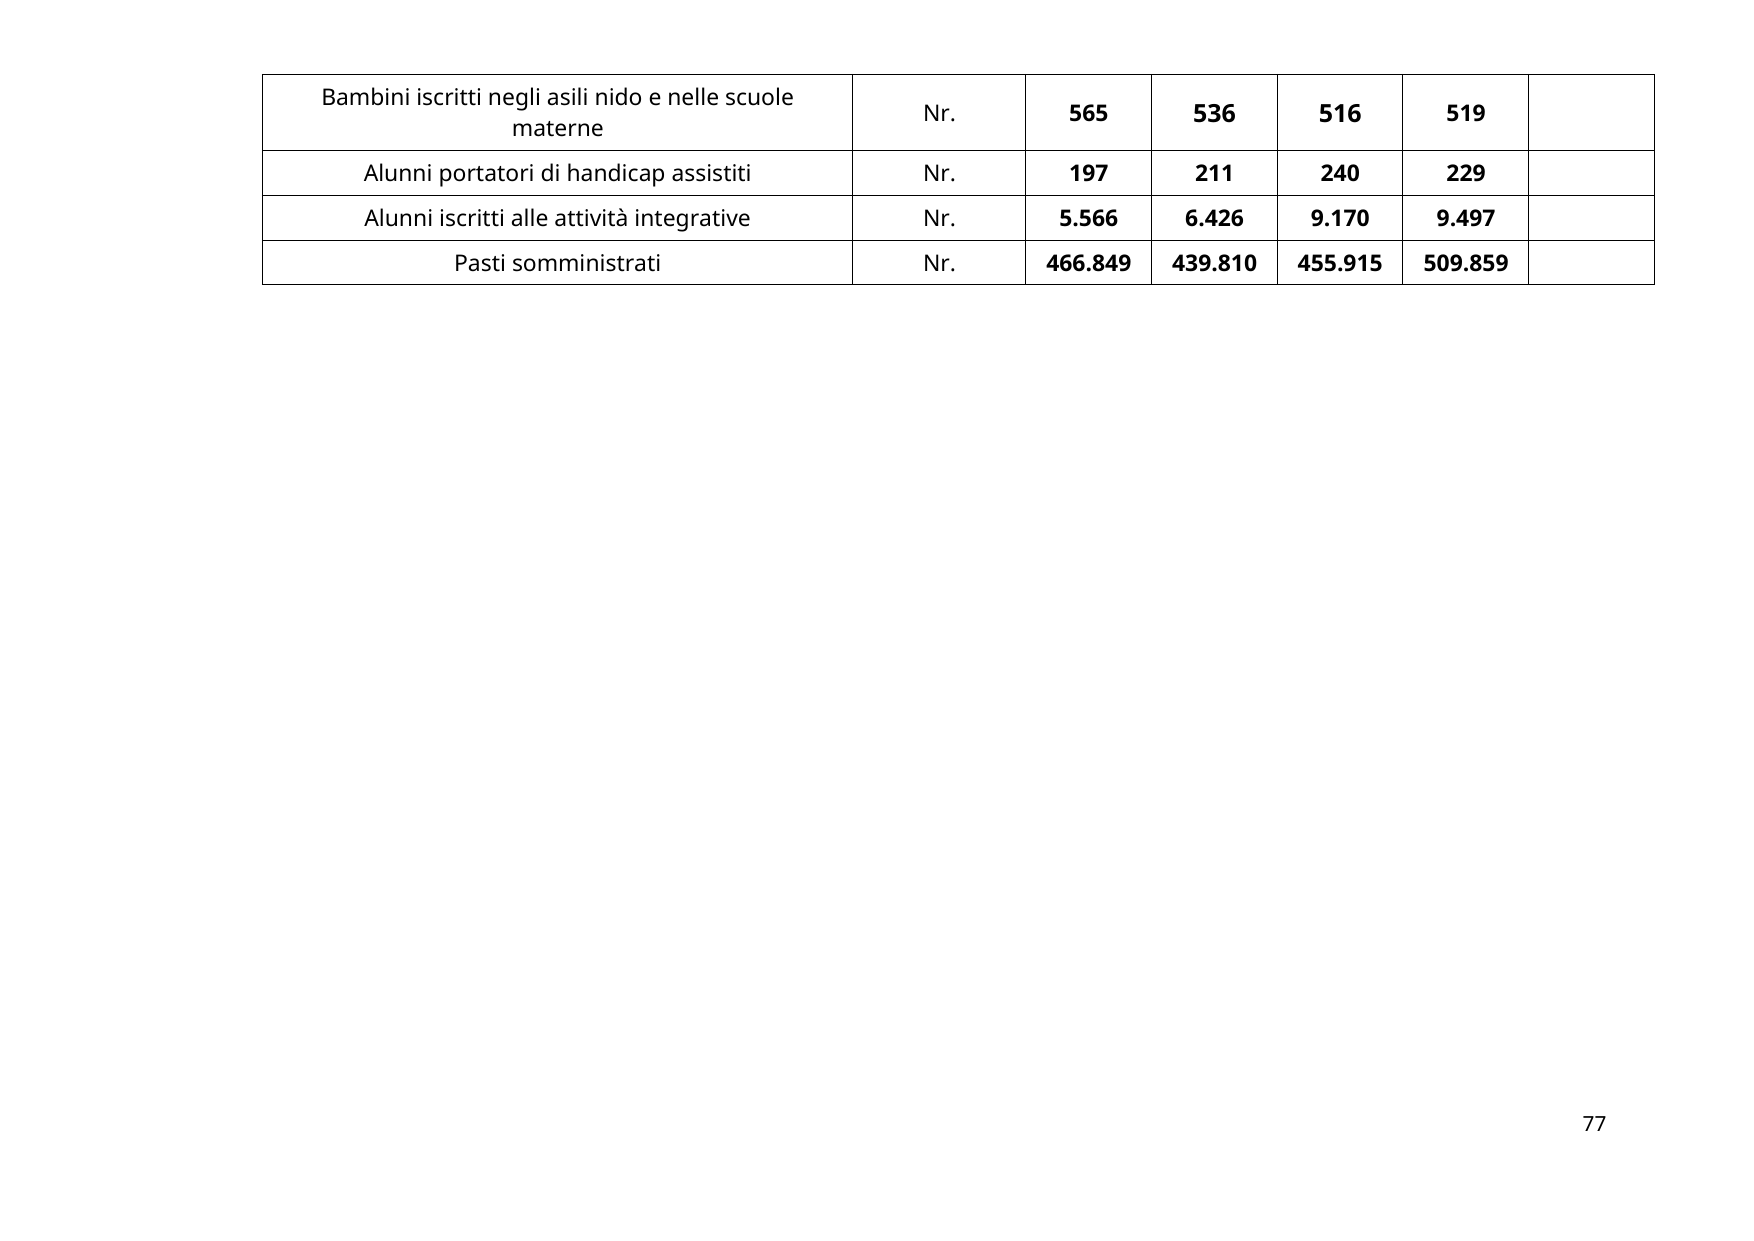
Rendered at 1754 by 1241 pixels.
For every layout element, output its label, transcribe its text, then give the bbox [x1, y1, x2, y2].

table_cell Alunni portatori di handicap assistiti [263, 151, 852, 195]
table_cell Nr. [853, 75, 1025, 150]
table_cell 509.859 [1403, 241, 1528, 284]
table_cell 466.849 [1026, 241, 1151, 284]
table_cell [1529, 241, 1654, 284]
table_cell 229 [1403, 151, 1528, 195]
table_cell 519 [1403, 75, 1528, 150]
table_cell 439.810 [1152, 241, 1277, 284]
table_cell 9.497 [1403, 196, 1528, 239]
table_cell 240 [1278, 151, 1402, 195]
table_cell 197 [1026, 151, 1151, 195]
table_cell Pasti somministrati [263, 241, 852, 284]
table_cell Bambini iscritti negli asili nido e nelle scuole materne [263, 75, 852, 150]
table_cell 6.426 [1152, 196, 1277, 239]
table_cell 5.566 [1026, 196, 1151, 239]
table_cell [1529, 75, 1654, 150]
table_cell Alunni iscritti alle attività integrative [263, 196, 852, 239]
table_cell 516 [1278, 75, 1402, 150]
table_cell Nr. [853, 196, 1025, 239]
table_cell Nr. [853, 241, 1025, 284]
table_cell 565 [1026, 75, 1151, 150]
table_cell 536 [1152, 75, 1277, 150]
table_cell [1529, 196, 1654, 239]
table_cell 455.915 [1278, 241, 1402, 284]
table_cell Nr. [853, 151, 1025, 195]
table_cell [1529, 151, 1654, 195]
table_cell 211 [1152, 151, 1277, 195]
table_cell 9.170 [1278, 196, 1402, 239]
